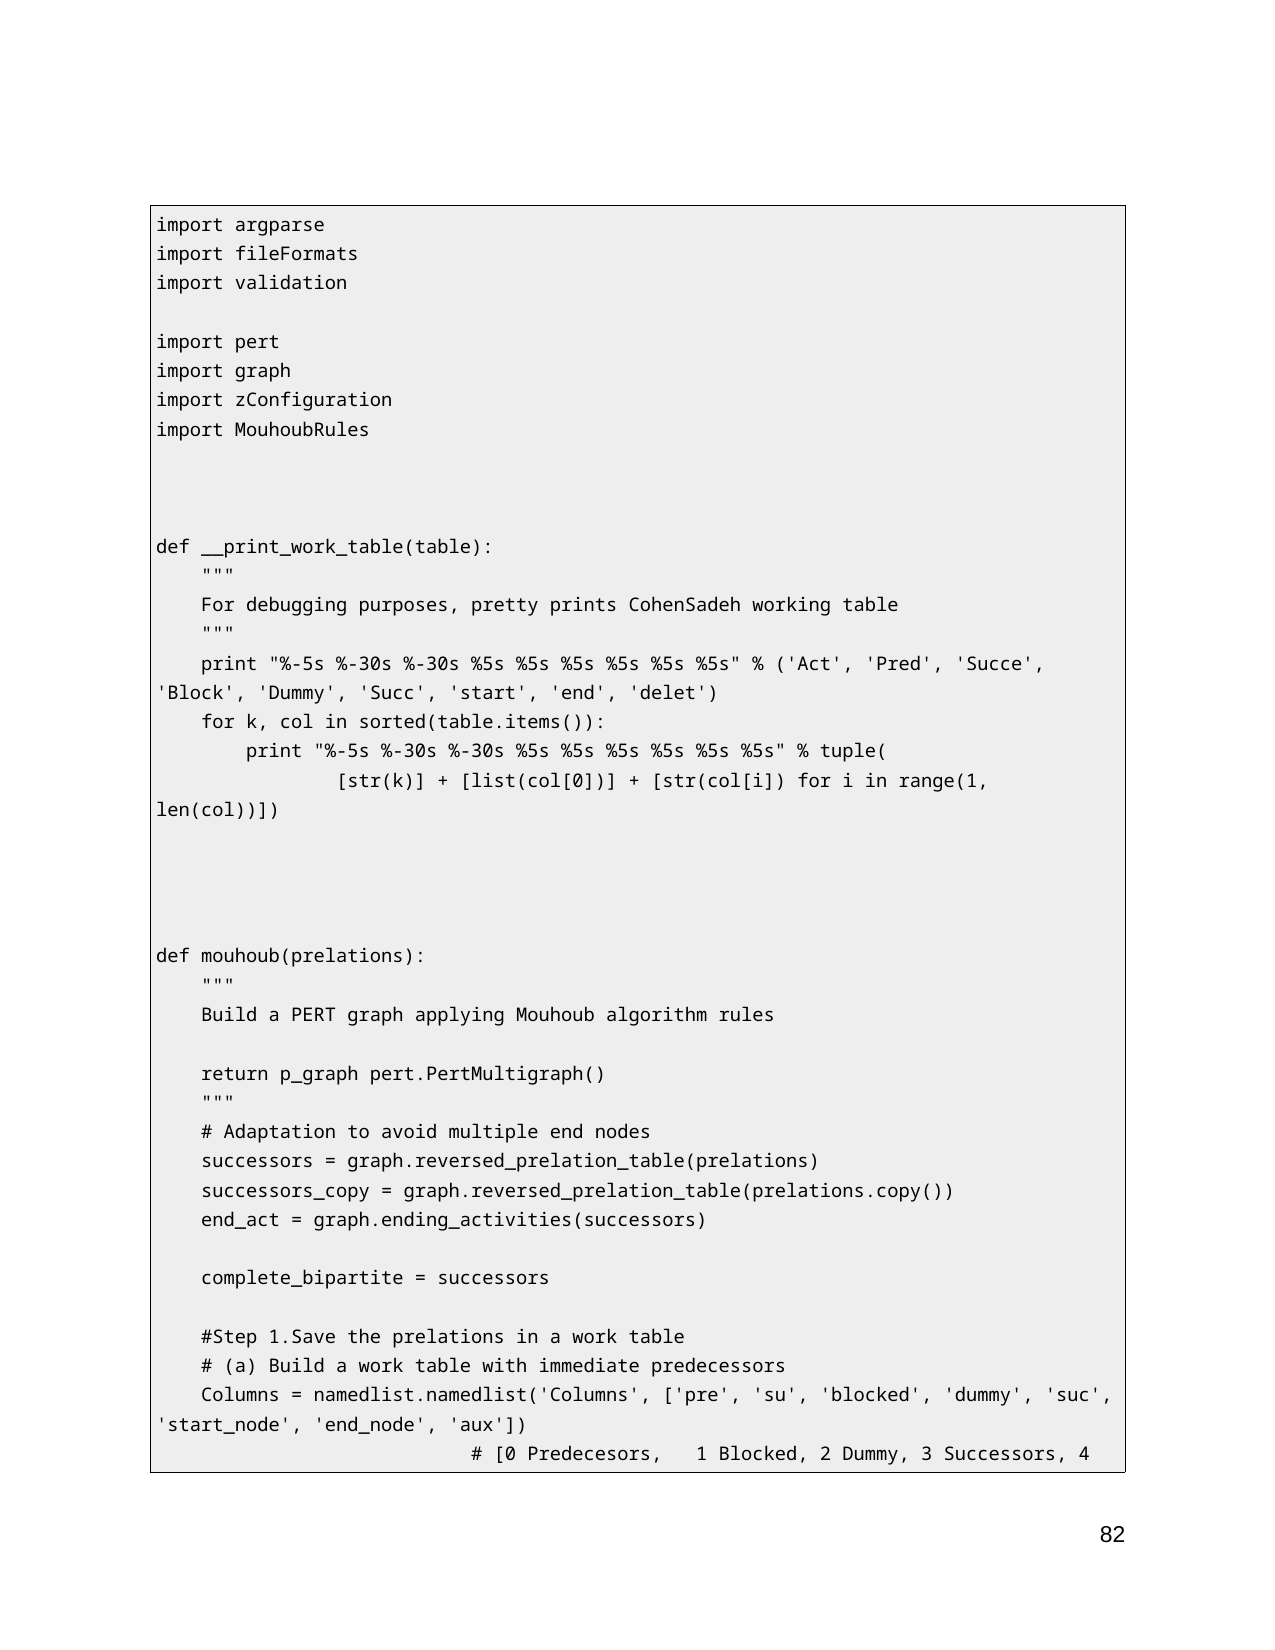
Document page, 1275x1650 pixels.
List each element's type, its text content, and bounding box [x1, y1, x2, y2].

table_header import argparse import fileFormats import validation import pert import graph import zConfiguration import MouhoubRules def __print_work_table(table): """ For debugging purposes, pretty prints CohenSadeh working table """ print "%-5s %-30s %-30s %5s %5s %5s %5s %5s %5s" % ('Act', 'Pred', 'Succe', 'Block', 'Dummy', 'Succ', 'start', 'end', 'delet') for k, col in sorted(table.items()): print "%-5s %-30s %-30s %5s %5s %5s %5s %5s %5s" % tuple( [str(k)] + [list(col[0])] + [str(col[i]) for i in range(1, len(col))]) def mouhoub(prelations): """ Build a PERT graph applying Mouhoub algorithm rules return p_graph pert.PertMultigraph() """ # Adaptation to avoid multiple end nodes successors = graph.reversed_prelation_table(prelations) successors_copy = graph.reversed_prelation_table(prelations.copy()) end_act = graph.ending_activities(successors) complete_bipartite = successors #Step 1.Save the prelations in a work table # (a) Build a work table with immediate predecessors Columns = namedlist.namedlist('Columns', ['pre', 'su', 'blocked', 'dummy', 'suc', 'start_node', 'end_node', 'aux']) # [0 Predecesors, 1 Blocked, 2 Dummy, 3 Successors, 4 [151, 206, 1125, 1472]
